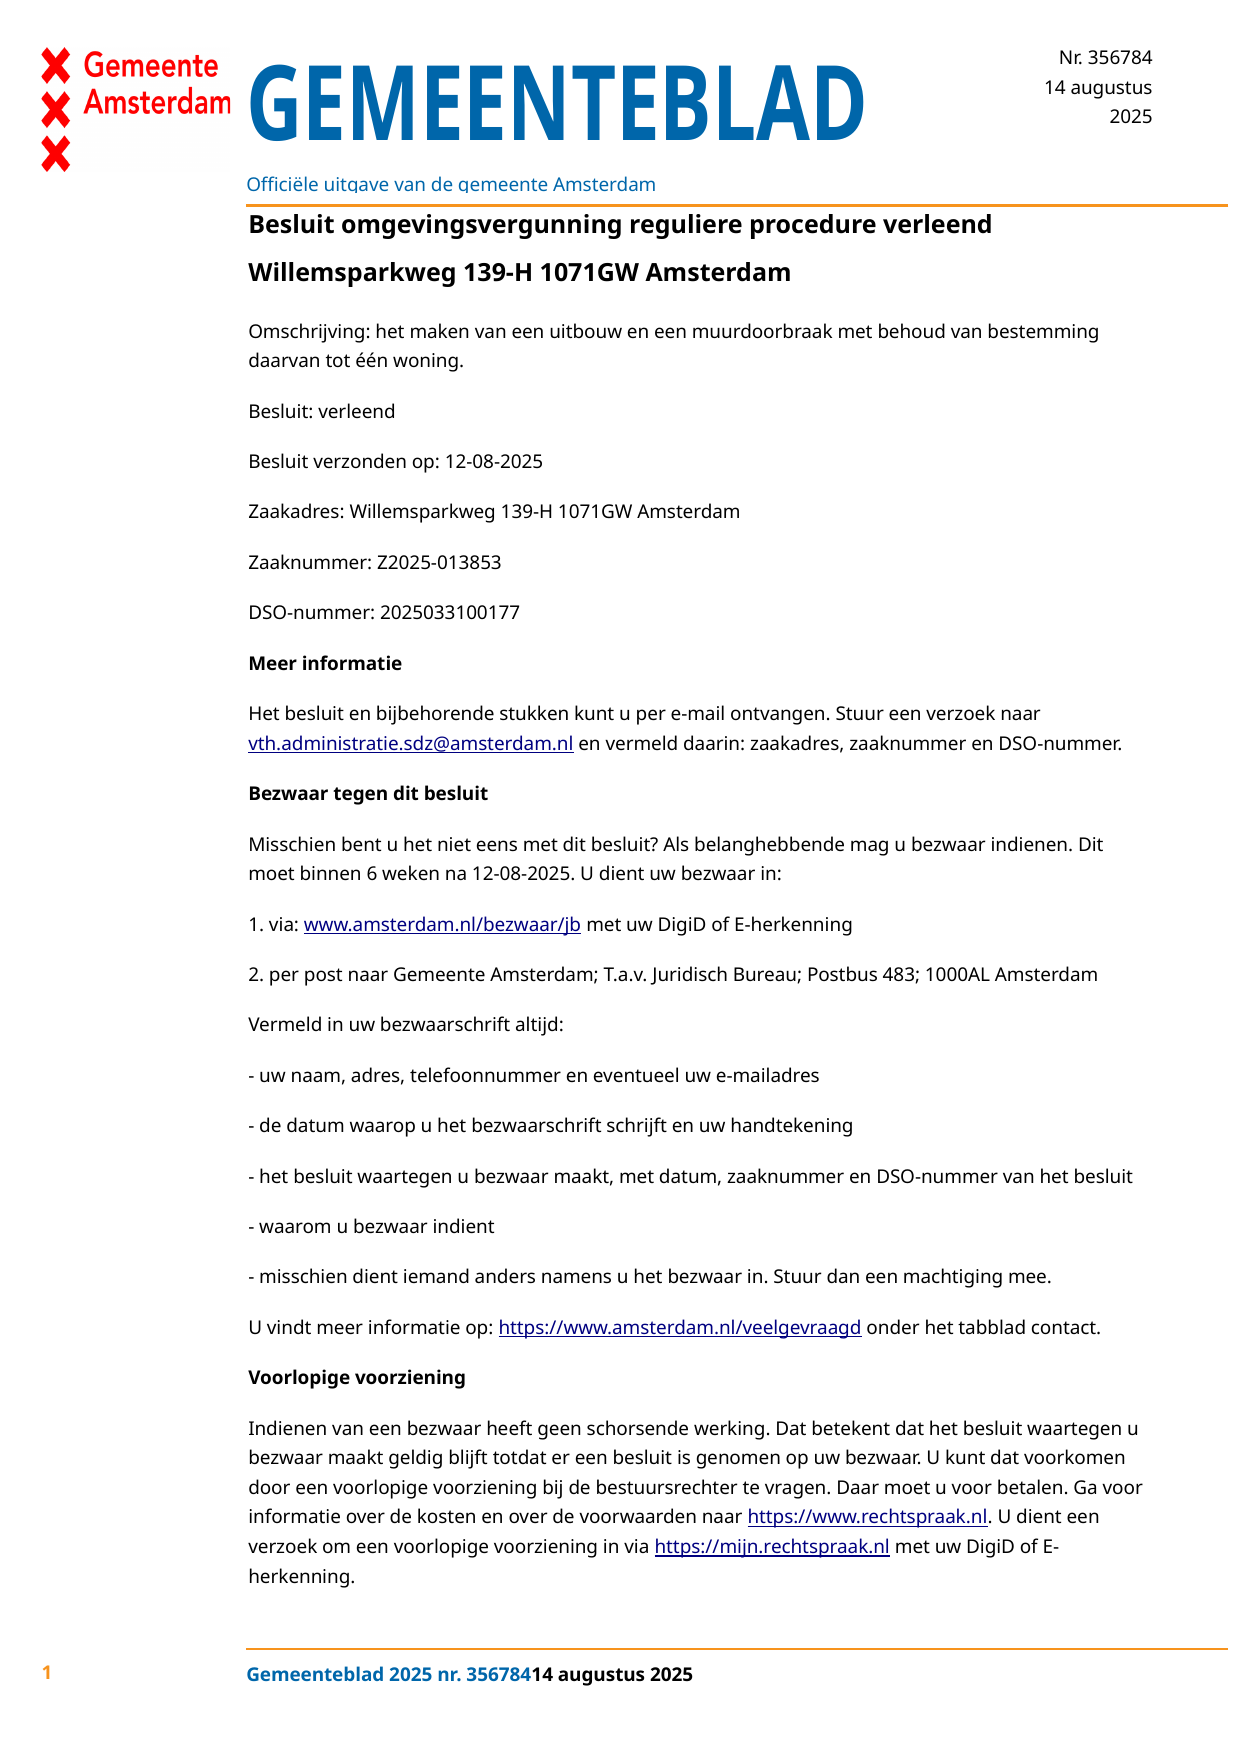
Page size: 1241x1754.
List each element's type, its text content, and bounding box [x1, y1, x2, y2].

picture [41, 47, 231, 172]
text Voorlopige voorziening [248, 1364, 1152, 1390]
text Misschien bent u het niet eens met dit besluit? Als belanghebbende mag u bezwaar indienen. Dit moet binnen 6 weken na 12-08-2025. U dient uw bezwaar in: [248, 831, 1152, 886]
text - misschien dient iemand anders namens u het bezwaar in. Stuur dan een machtiging mee. [248, 1264, 1152, 1289]
text Bezwaar tegen dit besluit [248, 780, 1152, 806]
text U vindt meer informatie op: https://www.amsterdam.nl/veelgevraagd onder het tabblad contact. [248, 1314, 1152, 1340]
text - waarom u bezwaar indient [248, 1213, 1152, 1239]
text - de datum waarop u het bezwaarschrift schrijft en uw handtekening [248, 1112, 1152, 1138]
text Besluit omgevingsvergunning reguliere procedure verleend Willemsparkweg 139-H 1071GW Amsterdam [248, 207, 1152, 288]
text Indienen van een bezwaar heeft geen schorsende werking. Dat betekent dat het besluit waartegen u bezwaar maakt geldig blijft totdat er een besluit is genomen op uw bezwaar. U kunt dat voorkomen door een voorlopige voorziening bij de bestuursrechter te vragen. Daar moet u voor betalen. Ga voor informatie over de kosten en over de voorwaarden naar https://www.rechtspraak.nl. U dient een verzoek om een voorlopige voorziening in via https://mijn.rechtspraak.nl met uw DigiD of E-herkenning. [248, 1415, 1152, 1589]
text Zaakadres: Willemsparkweg 139-H 1071GW Amsterdam [248, 499, 1152, 524]
text Het besluit en bijbehorende stukken kunt u per e-mail ontvangen. Stuur een verzoek naar vth.administratie.sdz@amsterdam.nl en vermeld daarin: zaakadres, zaaknummer en DSO-nummer. [248, 700, 1152, 756]
text Besluit: verleend [248, 398, 1152, 424]
text Vermeld in uw bezwaarschrift altijd: [248, 1012, 1152, 1037]
text Zaaknummer: Z2025-013853 [248, 549, 1152, 575]
text 2. per post naar Gemeente Amsterdam; T.a.v. Juridisch Bureau; Postbus 483; 1000AL Amsterdam [248, 961, 1152, 987]
text Omschrijving: het maken van een uitbouw en een muurdoorbraak met behoud van bestemming daarvan tot één woning. [248, 318, 1152, 373]
text DSO-nummer: 2025033100177 [248, 599, 1152, 625]
text - het besluit waartegen u bezwaar maakt, met datum, zaaknummer en DSO-nummer van het besluit [248, 1163, 1152, 1189]
text 1. via: www.amsterdam.nl/bezwaar/jb met uw DigiD of E-herkenning [248, 911, 1152, 937]
text Meer informatie [248, 650, 1152, 676]
text Besluit verzonden op: 12-08-2025 [248, 448, 1152, 474]
text - uw naam, adres, telefoonnummer en eventueel uw e-mailadres [248, 1062, 1152, 1088]
